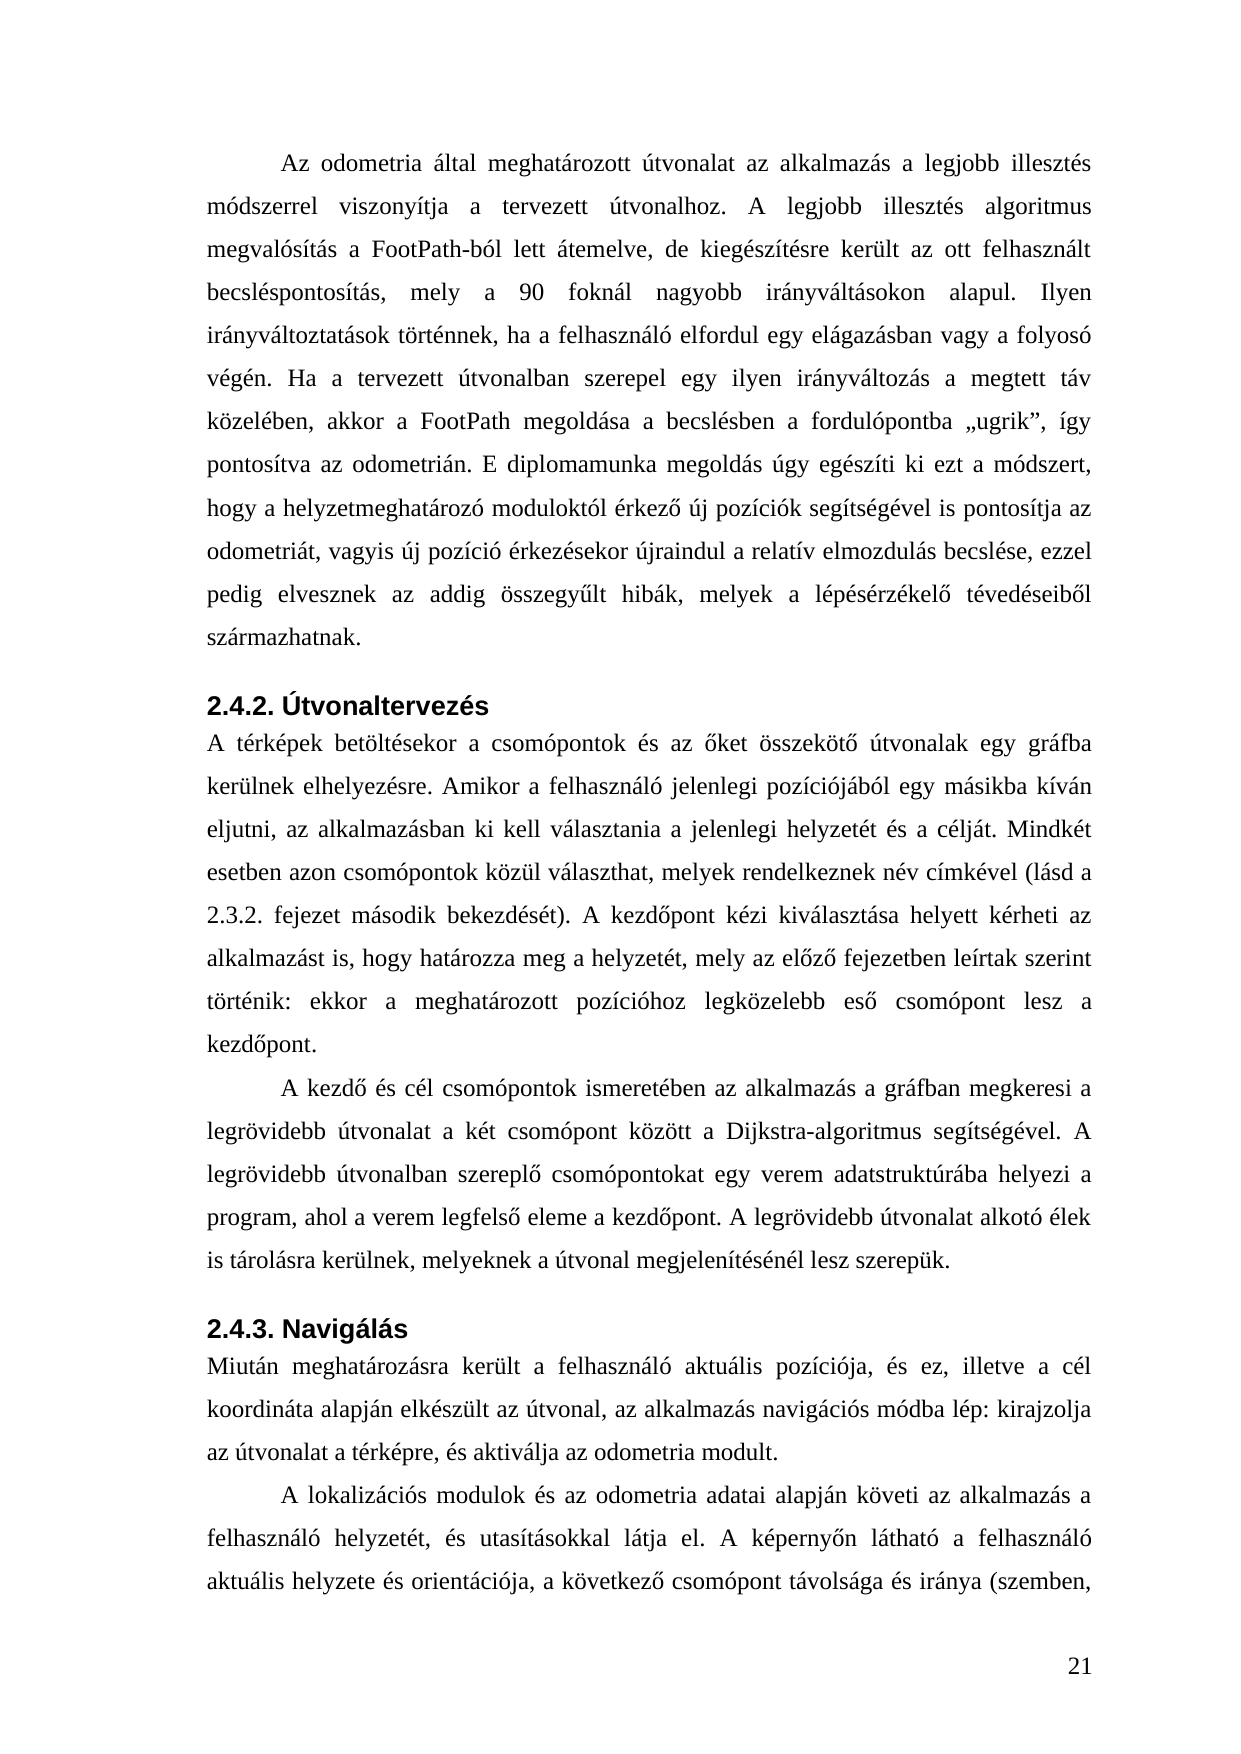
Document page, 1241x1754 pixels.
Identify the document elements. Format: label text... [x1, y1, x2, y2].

text A térképek betöltésekor a csomópontok és az őket összekötő útvonalak egy gráfba kerülnek elhelyezésre. Amikor a felhasználó jelenlegi pozíciójából egy másikba kíván eljutni, az alkalmazásban ki kell választania a jelenlegi helyzetét és a célját. Mindkét esetben azon csomópontok közül választhat, melyek rendelkeznek név címkével (lásd a 2.3.2. fejezet második bekezdését). A kezdőpont kézi kiválasztása helyett kérheti az alkalmazást is, hogy határozza meg a helyzetét, mely az előző fejezetben leírtak szerint történik: ekkor a meghatározott pozícióhoz legközelebb eső csomópont lesz a kezdőpont. [207, 728, 1093, 1058]
subtitle Útvonaltervezés [207, 690, 1093, 721]
subtitle Navigálás [207, 1313, 1093, 1344]
text A kezdő és cél csomópontok ismeretében az alkalmazás a gráfban megkeresi a legrövidebb útvonalat a két csomópont között a Dijkstra-algoritmus segítségével. A legrövidebb útvonalban szereplő csomópontokat egy verem adatstruktúrába helyezi a program, ahol a verem legfelső eleme a kezdőpont. A legrövidebb útvonalat alkotó élek is tárolásra kerülnek, melyeknek a útvonal megjelenítésénél lesz szerepük. [207, 1073, 1093, 1274]
text Az odometria által meghatározott útvonalat az alkalmazás a legjobb illesztés módszerrel viszonyítja a tervezett útvonalhoz. A legjobb illesztés algoritmus megvalósítás a FootPath-ból lett átemelve, de kiegészítésre került az ott felhasznált becsléspontosítás, mely a 90 foknál nagyobb irányváltásokon alapul. Ilyen irányváltoztatások történnek, ha a felhasználó elfordul egy elágazásban vagy a folyosó végén. Ha a tervezett útvonalban szerepel egy ilyen irányváltozás a megtett táv közelében, akkor a FootPath megoldása a becslésben a fordulópontba „ugrik”, így pontosítva az odometrián. E diplomamunka megoldás úgy egészíti ki ezt a módszert, hogy a helyzetmeghatározó moduloktól érkező új pozíciók segítségével is pontosítja az odometriát, vagyis új pozíció érkezésekor újraindul a relatív elmozdulás becslése, ezzel pedig elvesznek az addig összegyűlt hibák, melyek a lépésérzékelő tévedéseiből származhatnak. [207, 148, 1093, 651]
text Miután meghatározásra került a felhasználó aktuális pozíciója, és ez, illetve a cél koordináta alapján elkészült az útvonal, az alkalmazás navigációs módba lép: kirajzolja az útvonalat a térképre, és aktiválja az odometria modult. [207, 1351, 1093, 1466]
text A lokalizációs modulok és az odometria adatai alapján követi az alkalmazás a felhasználó helyzetét, és utasításokkal látja el. A képernyőn látható a felhasználó aktuális helyzete és orientációja, a következő csomópont távolsága és iránya (szemben, [207, 1480, 1093, 1595]
